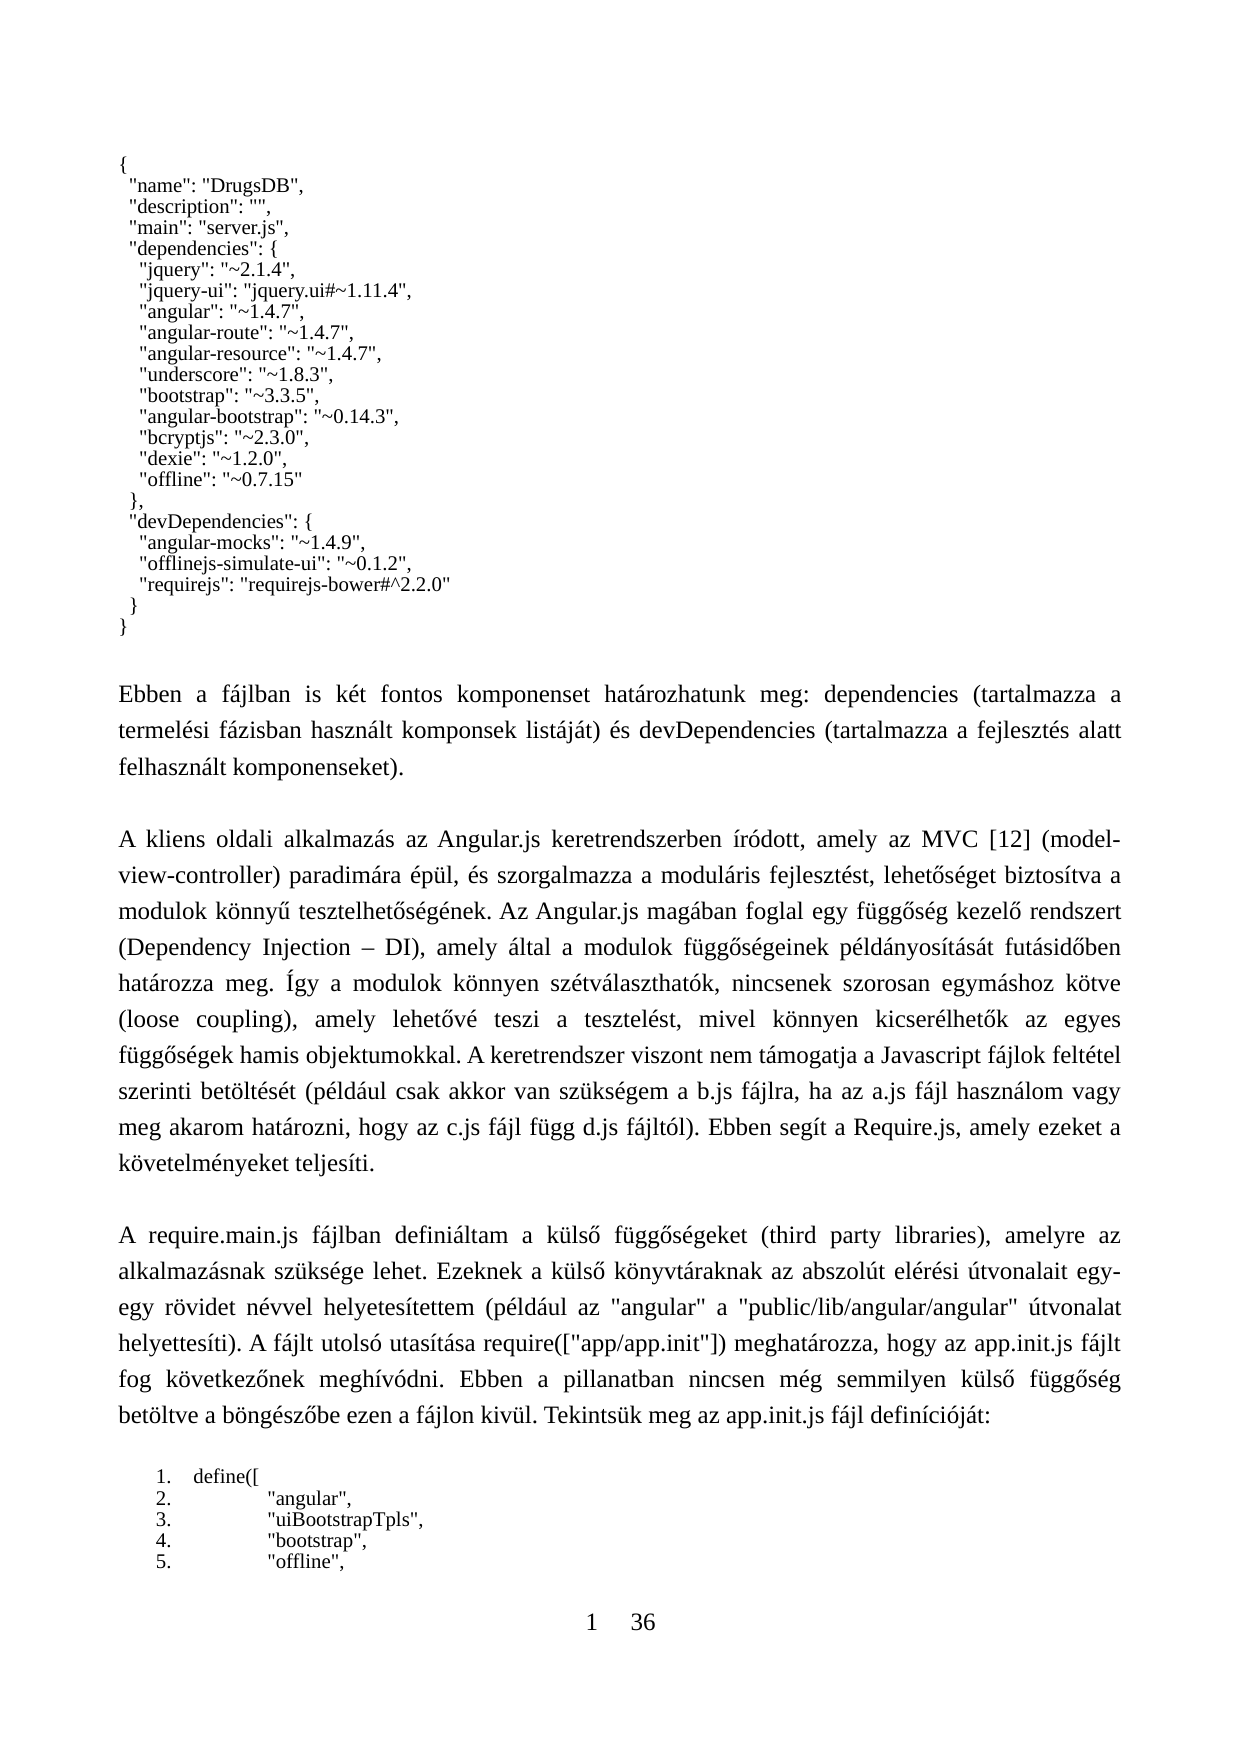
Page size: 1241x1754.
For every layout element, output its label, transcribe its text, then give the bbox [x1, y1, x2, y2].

subtitle "jquery-ui": "jquery.ui#~1.11.4", [118, 280, 1122, 301]
subtitle "angular-route": "~1.4.7", [118, 322, 1122, 343]
subtitle "offline": "~0.7.15" [118, 470, 1122, 491]
subtitle "angular-resource": "~1.4.7", [118, 343, 1122, 364]
subtitle "angular-mocks": "~1.4.9", [118, 533, 1122, 554]
subtitle "main": "server.js", [118, 217, 1122, 238]
subtitle A require.main.js fájlban definiáltam a külső függőségeket (third party libraries), amelyre az alkalmazásnak szüksége lehet. Ezeknek a külső könyvtáraknak az abszolút elérési útvonalait egy-egy rövidet névvel helyetesítettem (például az "angular" a "public/lib/angular/angular" útvonalat helyettesíti). A fájlt utolsó utasítása require(["app/app.init"]) meghatározza, hogy az app.init.js fájlt fog következőnek meghívódni. Ebben a pillanatban nincsen még semmilyen külső függőség betöltve a böngészőbe ezen a fájlon kivül. Tekintsük meg az app.init.js fájl definícióját: [118, 1215, 1122, 1431]
subtitle "angular", [156, 1488, 1122, 1509]
subtitle "angular-bootstrap": "~0.14.3", [118, 407, 1122, 428]
subtitle "dexie": "~1.2.0", [118, 449, 1122, 470]
subtitle "bootstrap", [156, 1530, 1122, 1551]
subtitle "angular": "~1.4.7", [118, 301, 1122, 322]
subtitle "jquery": "~2.1.4", [118, 259, 1122, 280]
subtitle "requirejs": "requirejs-bower#^2.2.0" [118, 575, 1122, 596]
subtitle "dependencies": { [118, 238, 1122, 259]
subtitle define([ [156, 1467, 1122, 1488]
subtitle "description": "", [118, 196, 1122, 217]
subtitle "devDependencies": { [118, 512, 1122, 533]
subtitle } [118, 617, 1122, 638]
subtitle "bootstrap": "~3.3.5", [118, 386, 1122, 407]
subtitle "offline", [156, 1551, 1122, 1572]
subtitle Ebben a fájlban is két fontos komponenset határozhatunk meg: dependencies (tartalmazza a termelési fázisban használt komponsek listáját) és devDependencies (tartalmazza a fejlesztés alatt felhasznált komponenseket). [118, 674, 1122, 782]
subtitle "uiBootstrapTpls", [156, 1509, 1122, 1530]
subtitle }, [118, 491, 1122, 512]
subtitle } [118, 596, 1122, 617]
subtitle A kliens oldali alkalmazás az Angular.js keretrendszerben íródott, amely az MVC [12] (model-view-controller) paradimára épül, és szorgalmazza a moduláris fejlesztést, lehetőséget biztosítva a modulok könnyű tesztelhetőségének. Az Angular.js magában foglal egy függőség kezelő rendszert (Dependency Injection – DI), amely által a modulok függőségeinek példányosítását futásidőben határozza meg. Így a modulok könnyen szétválaszthatók, nincsenek szorosan egymáshoz kötve (loose coupling), amely lehetővé teszi a tesztelést, mivel könnyen kicserélhetők az egyes függőségek hamis objektumokkal. A keretrendszer viszont nem támogatja a Javascript fájlok feltétel szerinti betöltését (például csak akkor van szükségem a b.js fájlra, ha az a.js fájl használom vagy meg akarom határozni, hogy az c.js fájl függ d.js fájltól). Ebben segít a Require.js, amely ezeket a követelményeket teljesíti. [118, 818, 1122, 1179]
subtitle "offlinejs-simulate-ui": "~0.1.2", [118, 554, 1122, 575]
subtitle "underscore": "~1.8.3", [118, 364, 1122, 386]
subtitle { [118, 154, 1122, 175]
subtitle "bcryptjs": "~2.3.0", [118, 428, 1122, 449]
subtitle "name": "DrugsDB", [118, 175, 1122, 196]
